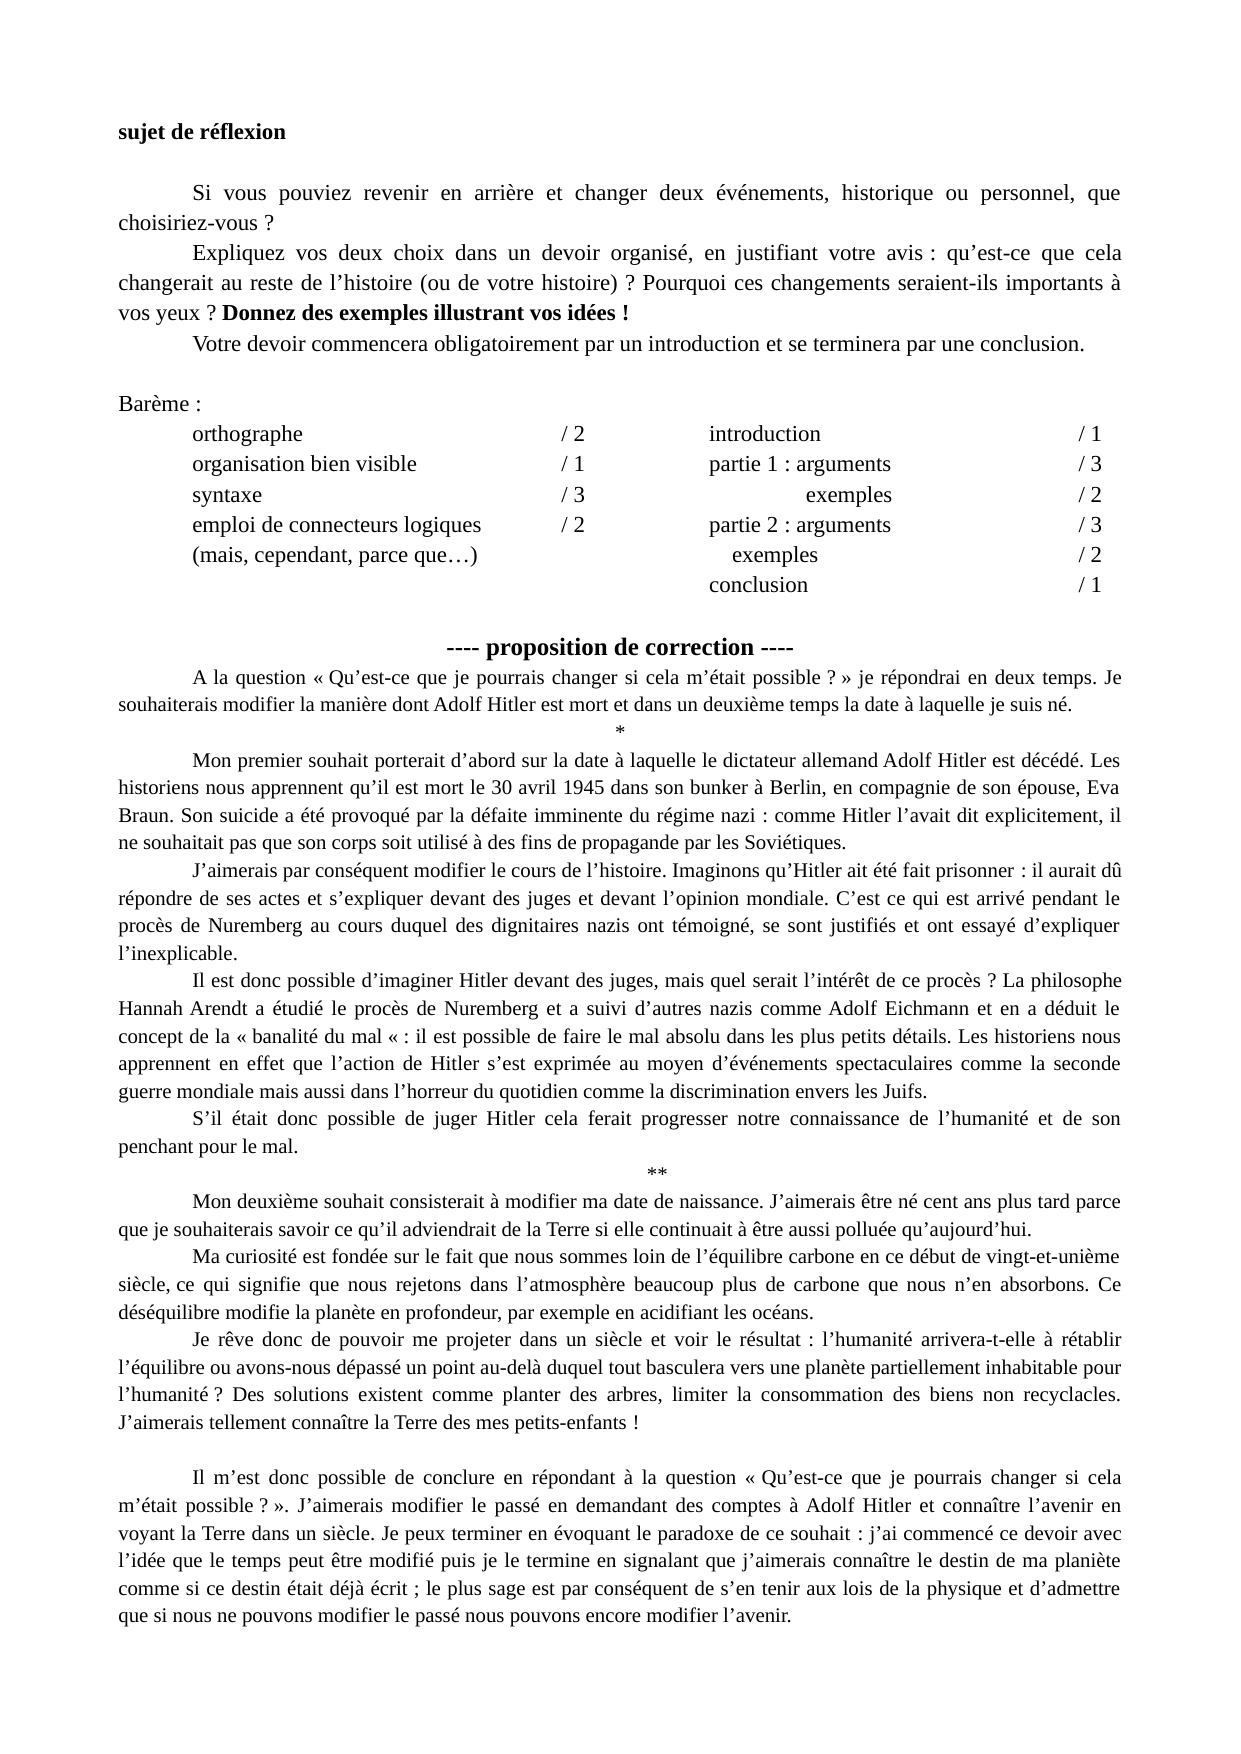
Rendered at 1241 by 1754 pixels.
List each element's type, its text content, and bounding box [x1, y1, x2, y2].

text ---- proposition de correction ---- [118, 632, 1122, 660]
text conclusion / 1 [118, 571, 1122, 598]
text Si vous pouviez revenir en arrière et changer deux événements, historique ou personnel, que choisiriez-vous ? [118, 178, 1122, 235]
text Mon premier souhait porterait d’abord sur la date à laquelle le dictateur allemand Adolf Hitler est décédé. Les historiens nous apprennent qu’il est mort le 30 avril 1945 dans son bunker à Berlin, en compagnie de son épouse, Eva Braun. Son suicide a été provoqué par la défaite imminente du régime nazi : comme Hitler l’avait dit explicitement, il ne souhaitait pas que son corps soit utilisé à des fins de propagande par les Soviétiques. [118, 747, 1122, 854]
text emploi de connecteurs logiques / 2 partie 2 : arguments / 3 [118, 511, 1122, 537]
text J’aimerais par conséquent modifier le cours de l’histoire. Imaginons qu’Hitler ait été fait prisonner : il aurait dû répondre de ses actes et s’expliquer devant des juges et devant l’opinion mondiale. C’est ce qui est arrivé pendant le procès de Nuremberg au cours duquel des dignitaires nazis ont témoigné, se sont justifiés et ont essayé d’expliquer l’inexplicable. [118, 858, 1122, 965]
text Ma curiosité est fondée sur le fait que nous sommes loin de l’équilibre carbone en ce début de vingt-et-unième siècle, ce qui signifie que nous rejetons dans l’atmosphère beaucoup plus de carbone que nous n’en absorbons. Ce déséquilibre modifie la planète en profondeur, par exemple en acidifiant les océans. [118, 1244, 1122, 1324]
text Il est donc possible d’imaginer Hitler devant des juges, mais quel serait l’intérêt de ce procès ? La philosophe Hannah Arendt a étudié le procès de Nuremberg et a suivi d’autres nazis comme Adolf Eichmann et en a déduit le concept de la « banalité du mal « : il est possible de faire le mal absolu dans les plus petits détails. Les historiens nous apprennent en effet que l’action de Hitler s’est exprimée au moyen d’événements spectaculaires comme la seconde guerre mondiale mais aussi dans l’horreur du quotidien comme la discrimination envers les Juifs. [118, 968, 1122, 1103]
text Votre devoir commencera obligatoirement par un introduction et se terminera par une conclusion. [118, 329, 1122, 356]
text (mais, cependant, parce que…) exemples / 2 [118, 541, 1122, 567]
text organisation bien visible / 1 partie 1 : arguments / 3 [118, 450, 1122, 477]
text sujet de réflexion [118, 118, 1122, 144]
text Mon deuxième souhait consisterait à modifier ma date de naissance. J’aimerais être né cent ans plus tard parce que je souhaiterais savoir ce qu’il adviendrait de la Terre si elle continuait à être aussi polluée qu’aujourd’hui. [118, 1189, 1122, 1241]
text * [118, 720, 1122, 744]
text Barème : [118, 390, 1122, 416]
text ** [118, 1162, 1122, 1186]
text Je rêve donc de pouvoir me projeter dans un siècle et voir le résultat : l’humanité arrivera-t-elle à rétablir l’équilibre ou avons-nous dépassé un point au-delà duquel tout basculera vers une planète partiellement inhabitable pour l’humanité ? Des solutions existent comme planter des arbres, limiter la consommation des biens non recyclacles. J’aimerais tellement connaître la Terre des mes petits-enfants ! [118, 1327, 1122, 1434]
text orthographe / 2 introduction / 1 [118, 420, 1122, 447]
text Expliquez vos deux choix dans un devoir organisé, en justifiant votre avis : qu’est-ce que cela changerait au reste de l’histoire (ou de votre histoire) ? Pourquoi ces changements seraient-ils importants à vos yeux ? Donnez des exemples illustrant vos idées ! [118, 239, 1122, 326]
text A la question « Qu’est-ce que je pourrais changer si cela m’était possible ? » je répondrai en deux temps. Je souhaiterais modifier la manière dont Adolf Hitler est mort et dans un deuxième temps la date à laquelle je suis né. [118, 665, 1122, 716]
text Il m’est donc possible de conclure en répondant à la question « Qu’est-ce que je pourrais changer si cela m’était possible ? ». J’aimerais modifier le passé en demandant des comptes à Adolf Hitler et connaître l’avenir en voyant la Terre dans un siècle. Je peux terminer en évoquant le paradoxe de ce souhait : j’ai commencé ce devoir avec l’idée que le temps peut être modifié puis je le termine en signalant que j’aimerais connaître le destin de ma planiète comme si ce destin était déjà écrit ; le plus sage est par conséquent de s’en tenir aux lois de la physique et d’admettre que si nous ne pouvons modifier le passé nous pouvons encore modifier l’avenir. [118, 1465, 1122, 1627]
text S’il était donc possible de juger Hitler cela ferait progresser notre connaissance de l’humanité et de son penchant pour le mal. [118, 1106, 1122, 1158]
text syntaxe / 3 exemples / 2 [118, 481, 1122, 507]
